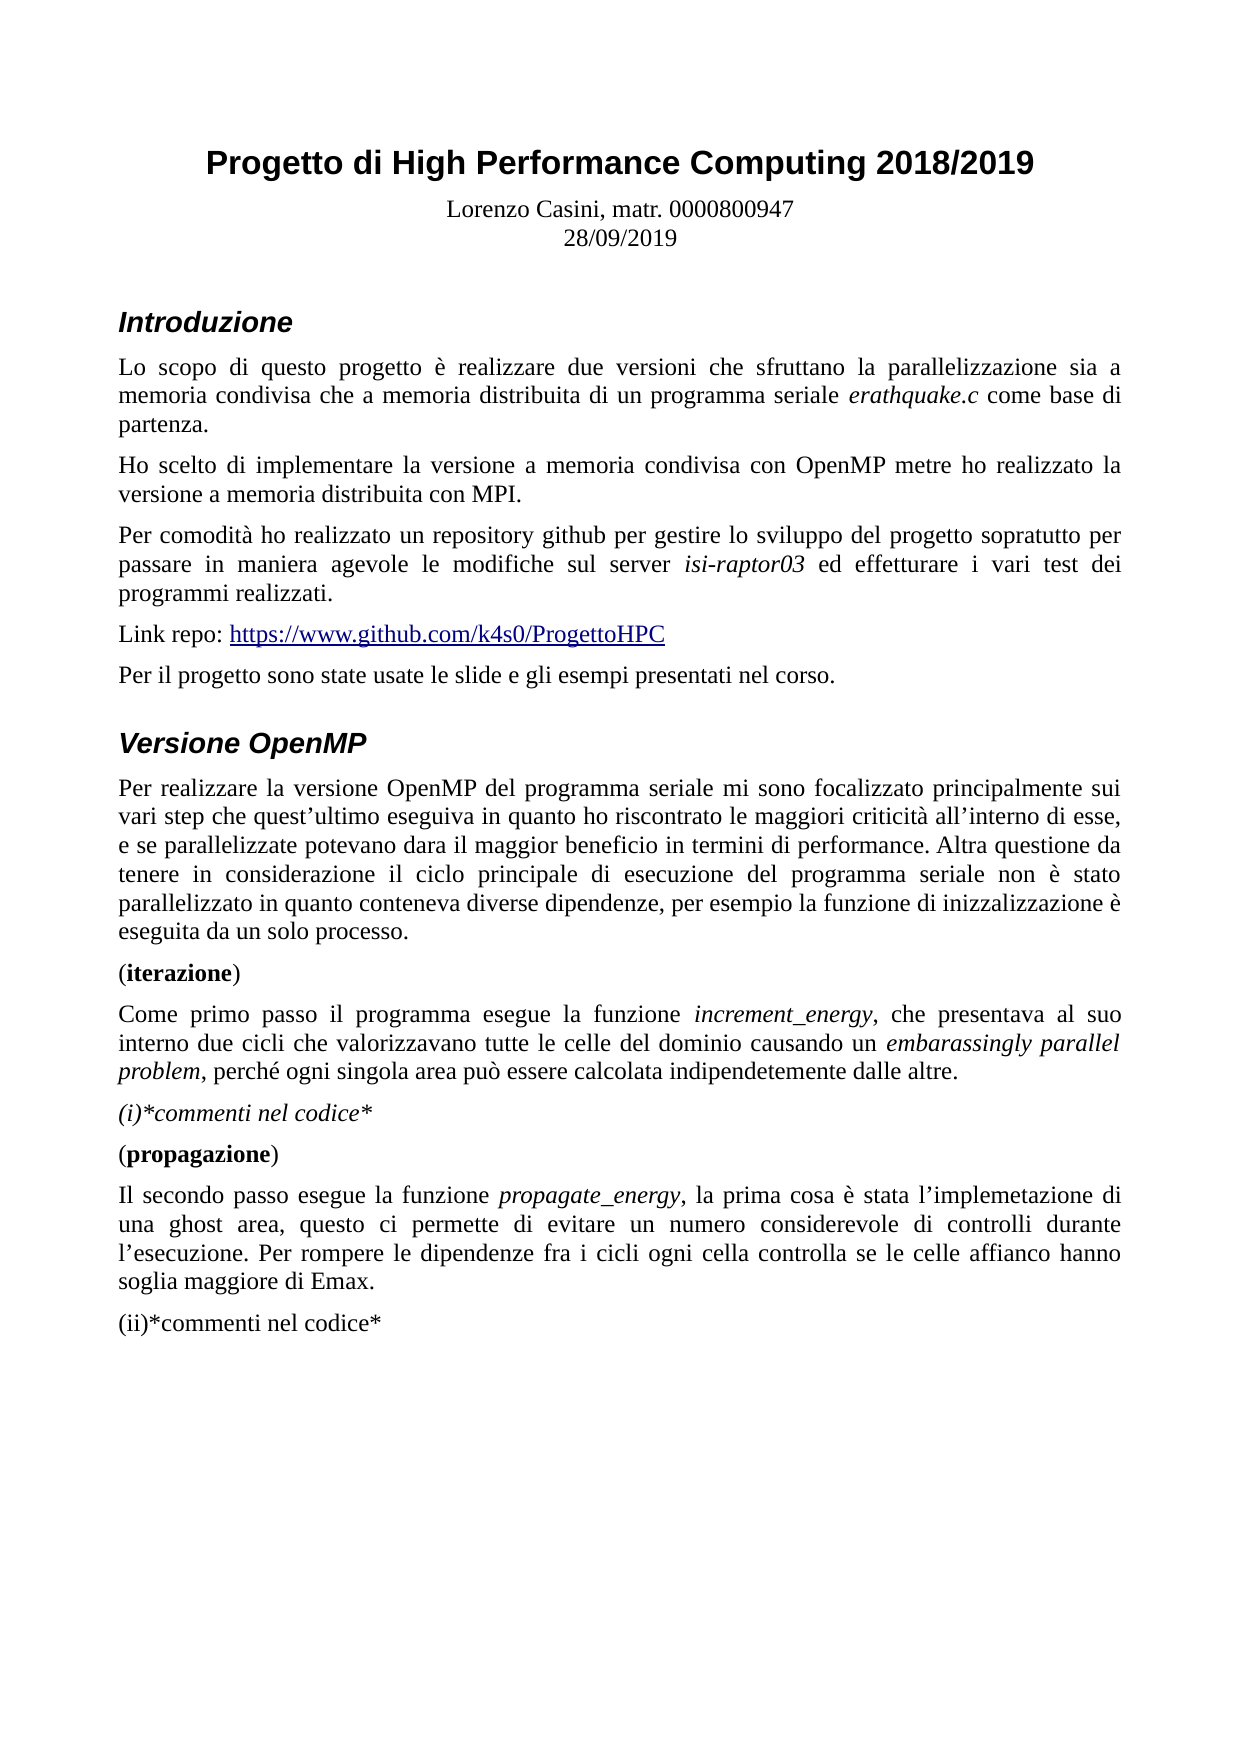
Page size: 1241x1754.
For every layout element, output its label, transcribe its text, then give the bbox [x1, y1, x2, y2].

subtitle Introduzione [118, 306, 1122, 339]
text (ii)*commenti nel codice* [118, 1308, 1122, 1336]
text (propagazione) [118, 1139, 1122, 1168]
text Il secondo passo esegue la funzione propagate_energy, la prima cosa è stata l’implemetazione di una ghost area, questo ci permette di evitare un numero considerevole di controlli durante l’esecuzione. Per rompere le dipendenze fra i cicli ogni cella controlla se le celle affianco hanno soglia maggiore di Emax. [118, 1180, 1122, 1295]
text Per il progetto sono state usate le slide e gli esempi presentati nel corso. [118, 660, 1122, 689]
text (iterazione) [118, 958, 1122, 986]
text 28/09/2019 [118, 223, 1122, 252]
text Lorenzo Casini, matr. 0000800947 [118, 194, 1122, 223]
text Lo scopo di questo progetto è realizzare due versioni che sfruttano la parallelizzazione sia a memoria condivisa che a memoria distribuita di un programma seriale erathquake.c come base di partenza. [118, 352, 1122, 438]
text Ho scelto di implementare la versione a memoria condivisa con OpenMP metre ho realizzato la versione a memoria distribuita con MPI. [118, 450, 1122, 508]
subtitle Versione OpenMP [118, 727, 1122, 760]
text Come primo passo il programma esegue la funzione increment_energy, che presentava al suo interno due cicli che valorizzavano tutte le celle del dominio causando un embarassingly parallel problem, perché ogni singola area può essere calcolata indipendetemente dalle altre. [118, 999, 1122, 1085]
subtitle Progetto di High Performance Computing 2018/2019 [118, 143, 1122, 182]
text (i)*commenti nel codice* [118, 1098, 1122, 1126]
text Link repo: https://www.github.com/k4s0/ProgettoHPC [118, 619, 1122, 648]
text Per realizzare la versione OpenMP del programma seriale mi sono focalizzato principalmente sui vari step che quest’ultimo eseguiva in quanto ho riscontrato le maggiori criticità all’interno di esse, e se parallelizzate potevano dara il maggior beneficio in termini di performance. Altra questione da tenere in considerazione il ciclo principale di esecuzione del programma seriale non è stato parallelizzato in quanto conteneva diverse dipendenze, per esempio la funzione di inizzalizzazione è eseguita da un solo processo. [118, 773, 1122, 945]
text Per comodità ho realizzato un repository github per gestire lo sviluppo del progetto sopratutto per passare in maniera agevole le modifiche sul server isi-raptor03 ed effetturare i vari test dei programmi realizzati. [118, 520, 1122, 607]
